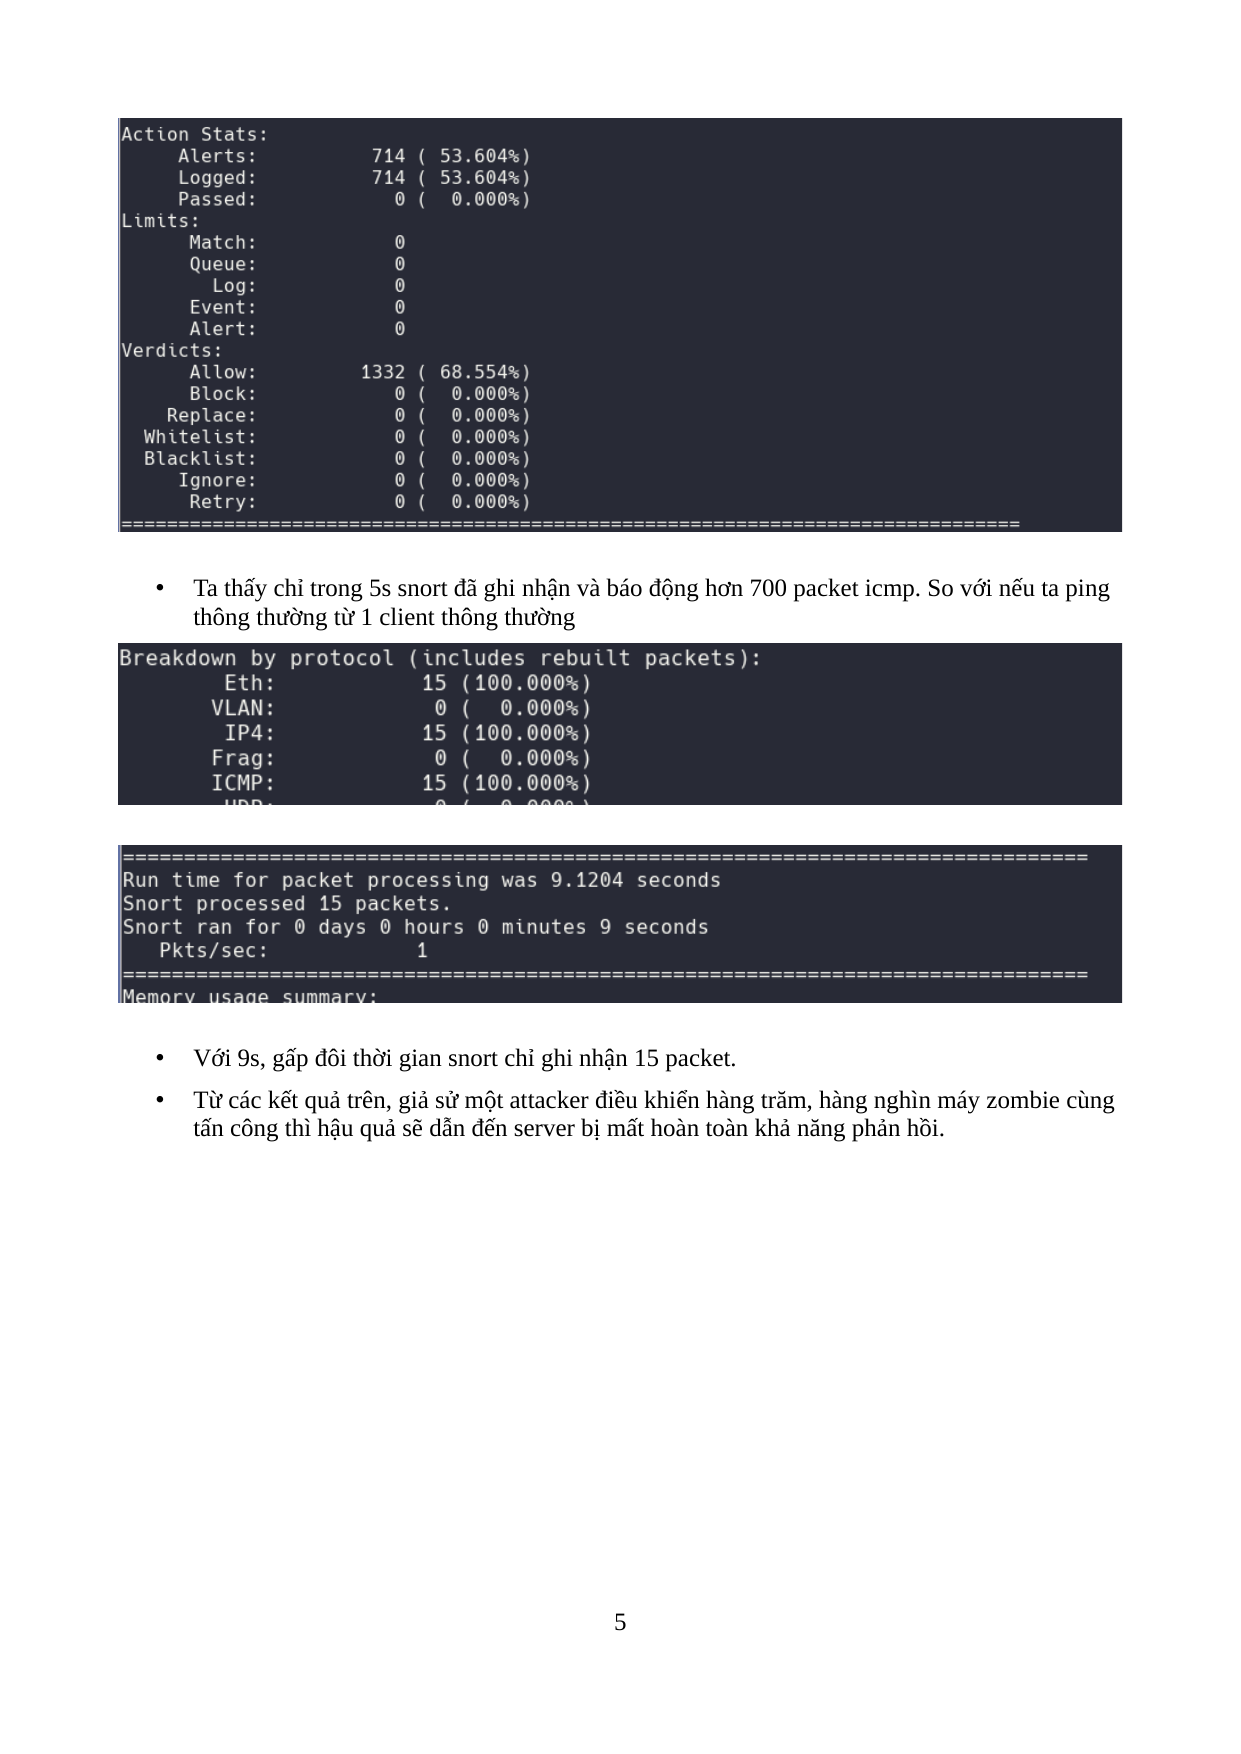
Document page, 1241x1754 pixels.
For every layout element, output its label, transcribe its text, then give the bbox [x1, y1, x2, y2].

list Từ các kết quả trên, giả sử một attacker điều khiển hàng trăm, hàng nghìn máy zombie cùng tấn công thì hậu quả sẽ dẫn đến server bị mất hoàn toàn khả năng phản hồi. [156, 1085, 1122, 1142]
list Ta thấy chỉ trong 5s snort đã ghi nhận và báo động hơn 700 packet icmp. So với nếu ta ping thông thường từ 1 client thông thường [156, 573, 1122, 631]
list Với 9s, gấp đôi thời gian snort chỉ ghi nhận 15 packet. [156, 1043, 1122, 1072]
